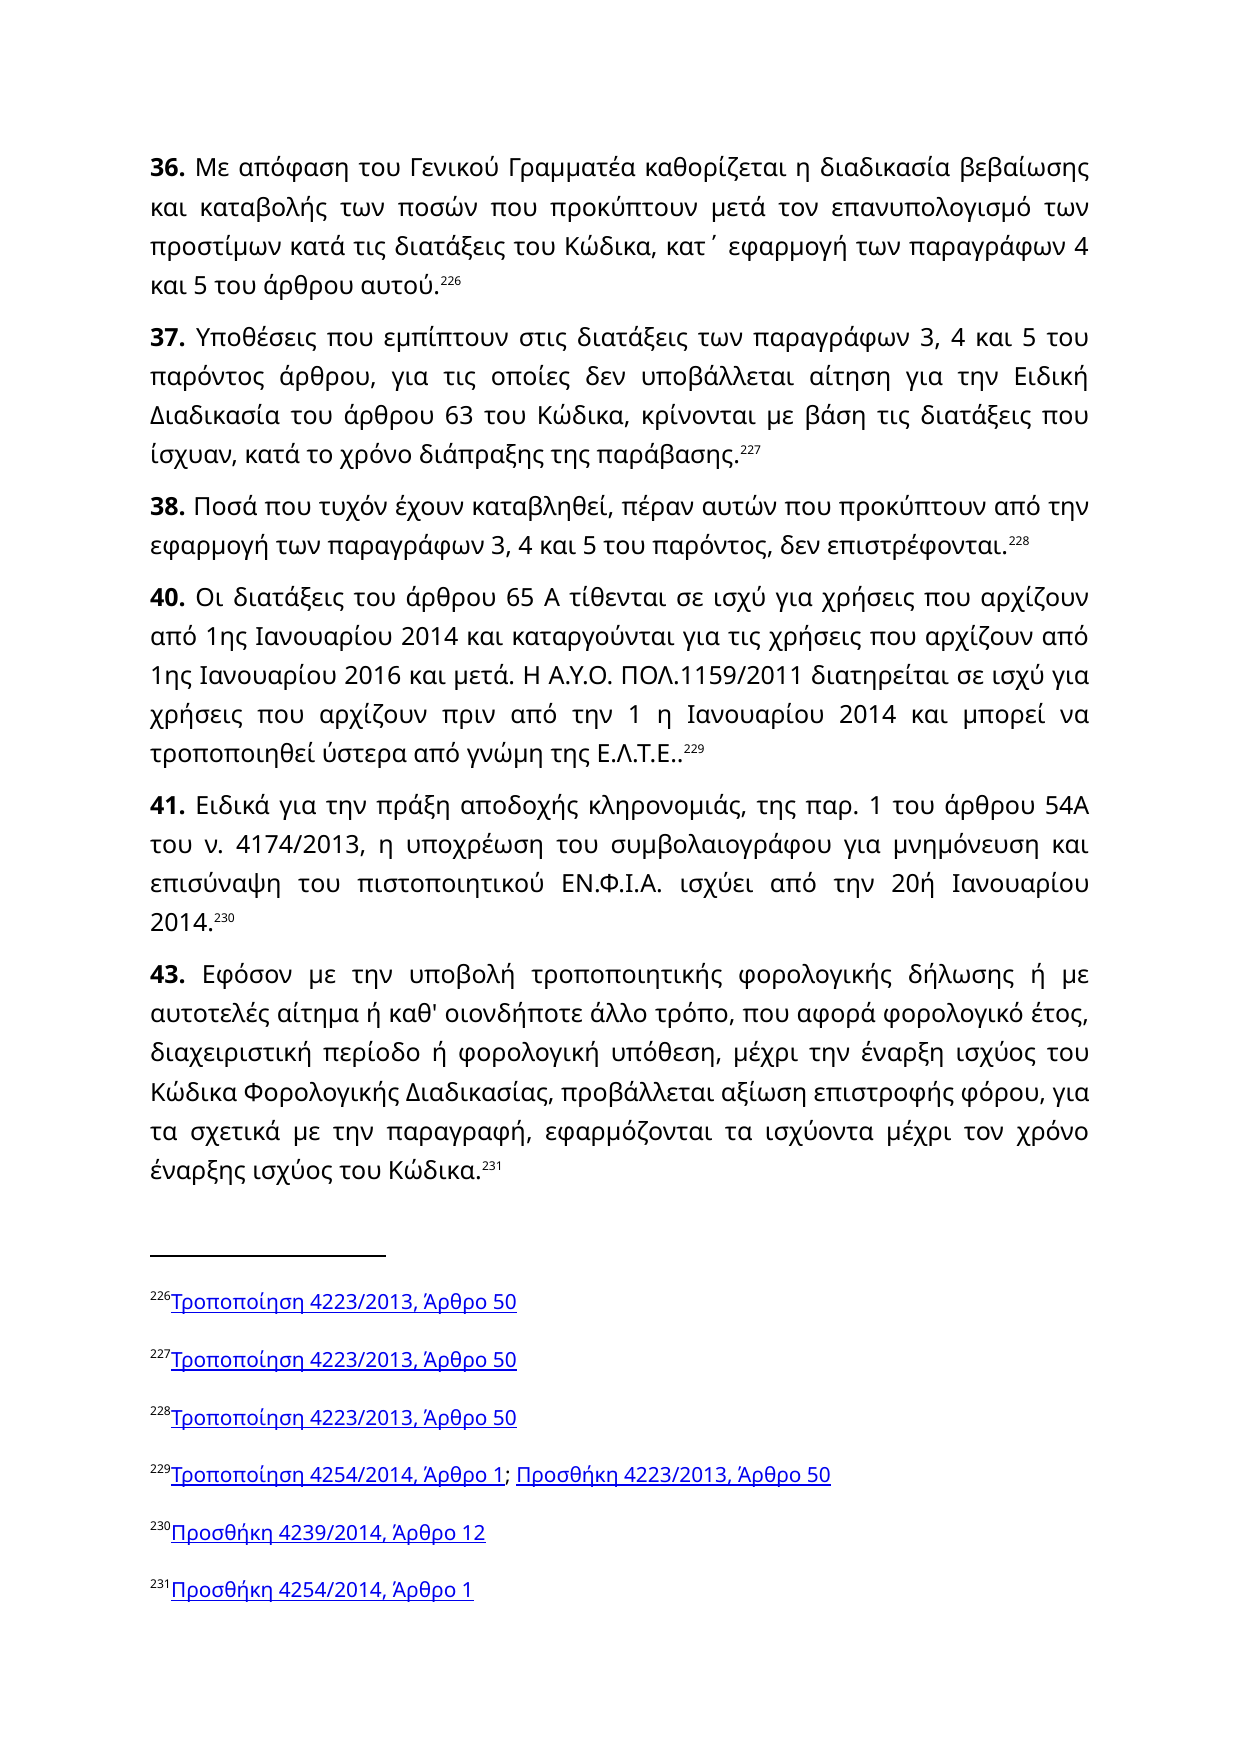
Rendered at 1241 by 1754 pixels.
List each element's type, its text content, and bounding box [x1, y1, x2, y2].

text Τροποποίηση 4223/2013, Άρθρο 50 [150, 1403, 1090, 1431]
text 36. Με απόφαση του Γενικού Γραμματέα καθορίζεται η διαδικασία βεβαίωσης και καταβολής των ποσών που προκύπτουν μετά τον επανυπολογισμό των προστίμων κατά τις διατάξεις του Κώδικα, κατ΄ εφαρμογή των παραγράφων 4 και 5 του άρθρου αυτού. [150, 150, 1090, 302]
text 41. Ειδικά για την πράξη αποδοχής κληρονομιάς, της παρ. 1 του άρθρου 54Α του ν. 4174/2013, η υποχρέωση του συμβολαιογράφου για μνημόνευση και επισύναψη του πιστοποιητικού ΕΝ.Φ.Ι.Α. ισχύει από την 20ή Ιανουαρίου 2014. [150, 787, 1090, 939]
text 43. Εφόσον με την υποβολή τροποποιητικής φορολογικής δήλωσης ή με αυτοτελές αίτημα ή καθ' οιονδήποτε άλλο τρόπο, που αφορά φορολογικό έτος, διαχειριστική περίοδο ή φορολογική υπόθεση, μέχρι την έναρξη ισχύος του Κώδικα Φορολογικής Διαδικασίας, προβάλλεται αξίωση επιστροφής φόρου, για τα σχετικά με την παραγραφή, εφαρμόζονται τα ισχύοντα μέχρι τον χρόνο έναρξης ισχύος του Κώδικα. [150, 957, 1090, 1187]
text Τροποποίηση 4254/2014, Άρθρο 1; Προσθήκη 4223/2013, Άρθρο 50 [150, 1460, 1090, 1489]
text 38. Ποσά που τυχόν έχουν καταβληθεί, πέραν αυτών που προκύπτουν από την εφαρμογή των παραγράφων 3, 4 και 5 του παρόντος, δεν επιστρέφονται. [150, 488, 1090, 562]
text 40. Οι διατάξεις του άρθρου 65 Α τίθενται σε ισχύ για χρήσεις που αρχίζουν από 1ης Ιανουαρίου 2014 και καταργούνται για τις χρήσεις που αρχίζουν από 1ης Ιανουαρίου 2016 και μετά. Η Α.Υ.Ο. ΠΟΛ.1159/2011 διατηρείται σε ισχύ για χρήσεις που αρχίζουν πριν από την 1 η Ιανουαρίου 2014 και μπορεί να τροποποιηθεί ύστερα από γνώμη της Ε.Λ.Τ.Ε.. [150, 579, 1090, 770]
text 37. Υποθέσεις που εμπίπτουν στις διατάξεις των παραγράφων 3, 4 και 5 του παρόντος άρθρου, για τις οποίες δεν υποβάλλεται αίτηση για την Ειδική Διαδικασία του άρθρου 63 του Κώδικα, κρίνονται με βάση τις διατάξεις που ίσχυαν, κατά το χρόνο διάπραξης της παράβασης. [150, 319, 1090, 471]
text Τροποποίηση 4223/2013, Άρθρο 50 [150, 1345, 1090, 1373]
text Τροποποίηση 4223/2013, Άρθρο 50 [150, 1287, 1090, 1316]
text Προσθήκη 4254/2014, Άρθρο 1 [150, 1576, 1090, 1604]
text Προσθήκη 4239/2014, Άρθρο 12 [150, 1518, 1090, 1546]
